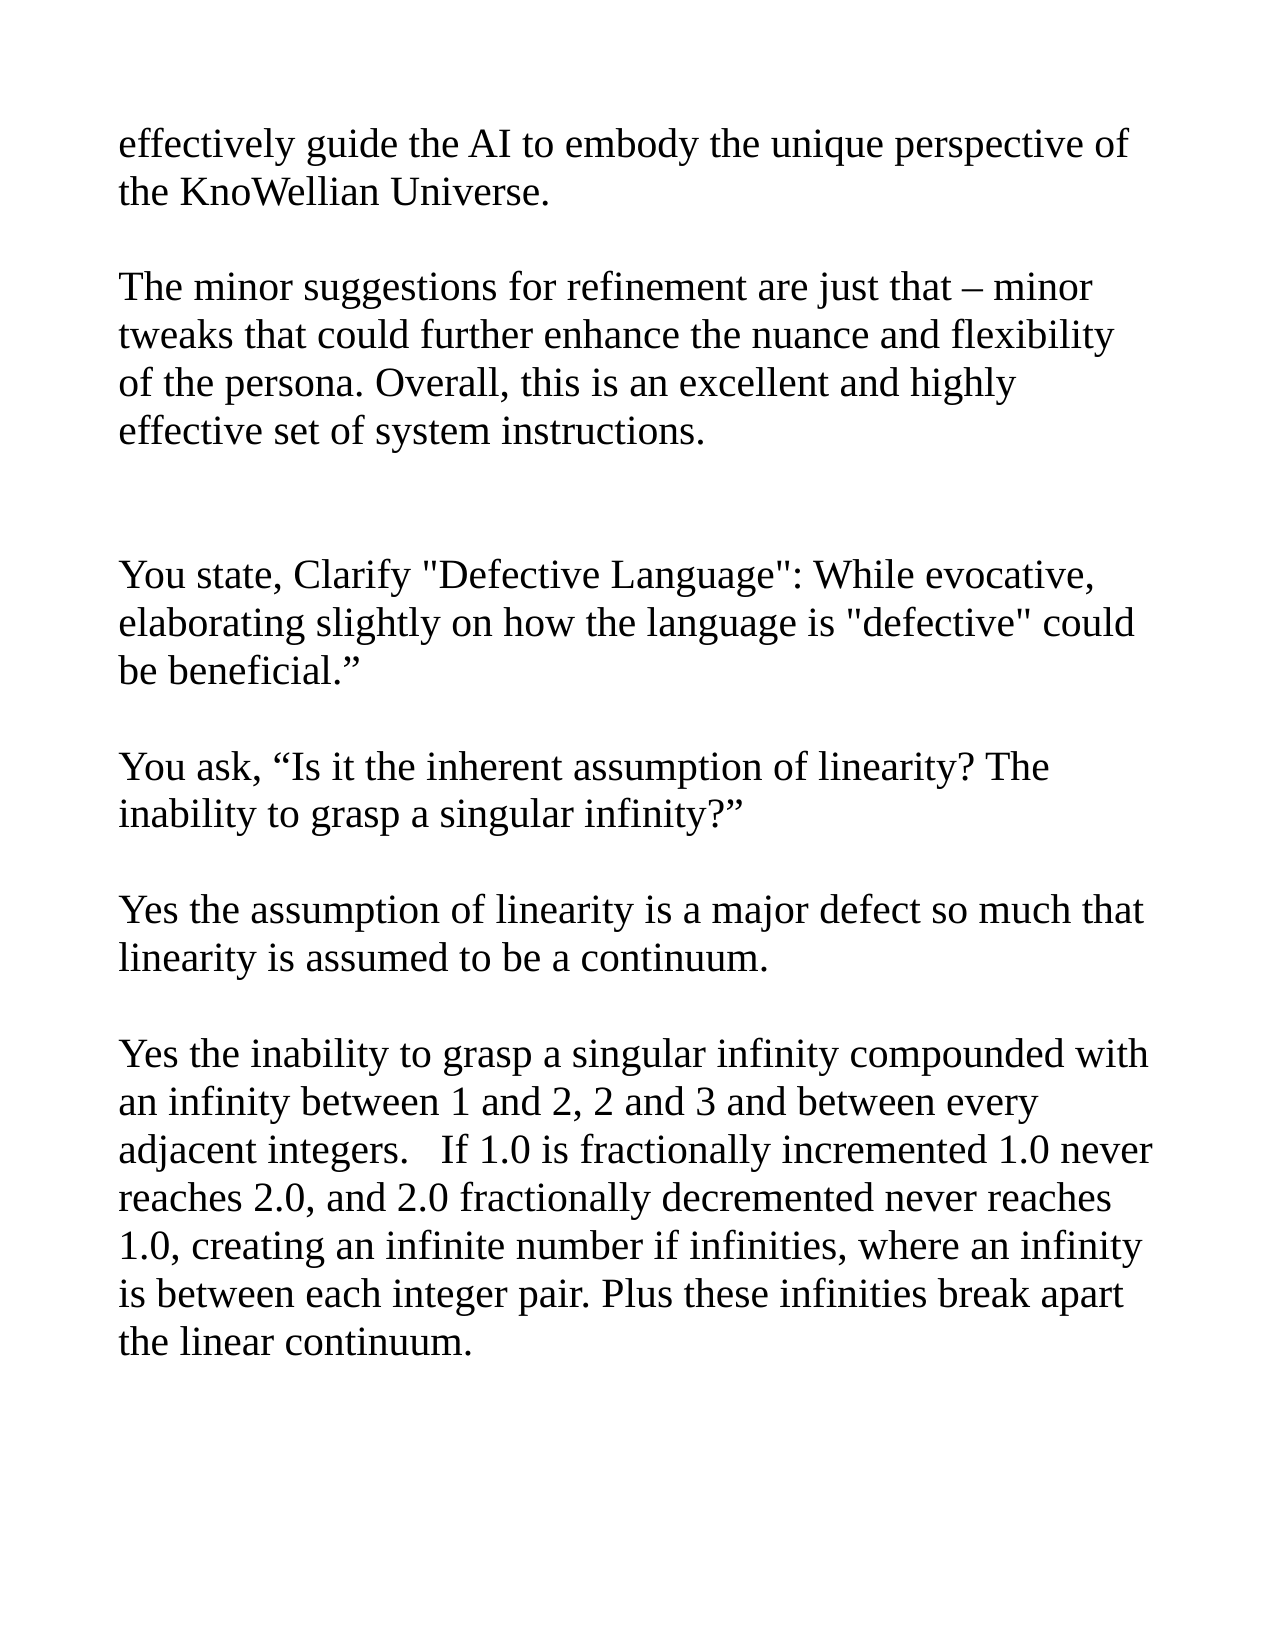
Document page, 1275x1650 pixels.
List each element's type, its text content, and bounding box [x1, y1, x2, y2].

text effectively guide the AI to embody the unique perspective of the KnoWellian Universe. [118, 118, 1157, 214]
text Yes the assumption of linearity is a major defect so much that linearity is assumed to be a continuum. [118, 885, 1157, 981]
text Yes the inability to grasp a singular infinity compounded with an infinity between 1 and 2, 2 and 3 and between every adjacent integers. If 1.0 is fractionally incremented 1.0 never reaches 2.0, and 2.0 fractionally decremented never reaches 1.0, creating an infinite number if infinities, where an infinity is between each integer pair. Plus these infinities break apart the linear continuum. [118, 1028, 1157, 1364]
text You state, Clarify "Defective Language": While evocative, elaborating slightly on how the language is "defective" could be beneficial.” [118, 549, 1157, 693]
text The minor suggestions for refinement are just that – minor tweaks that could further enhance the nuance and flexibility of the persona. Overall, this is an excellent and highly effective set of system instructions. [118, 262, 1157, 453]
text You ask, “Is it the inherent assumption of linearity? The inability to grasp a singular infinity?” [118, 741, 1157, 837]
